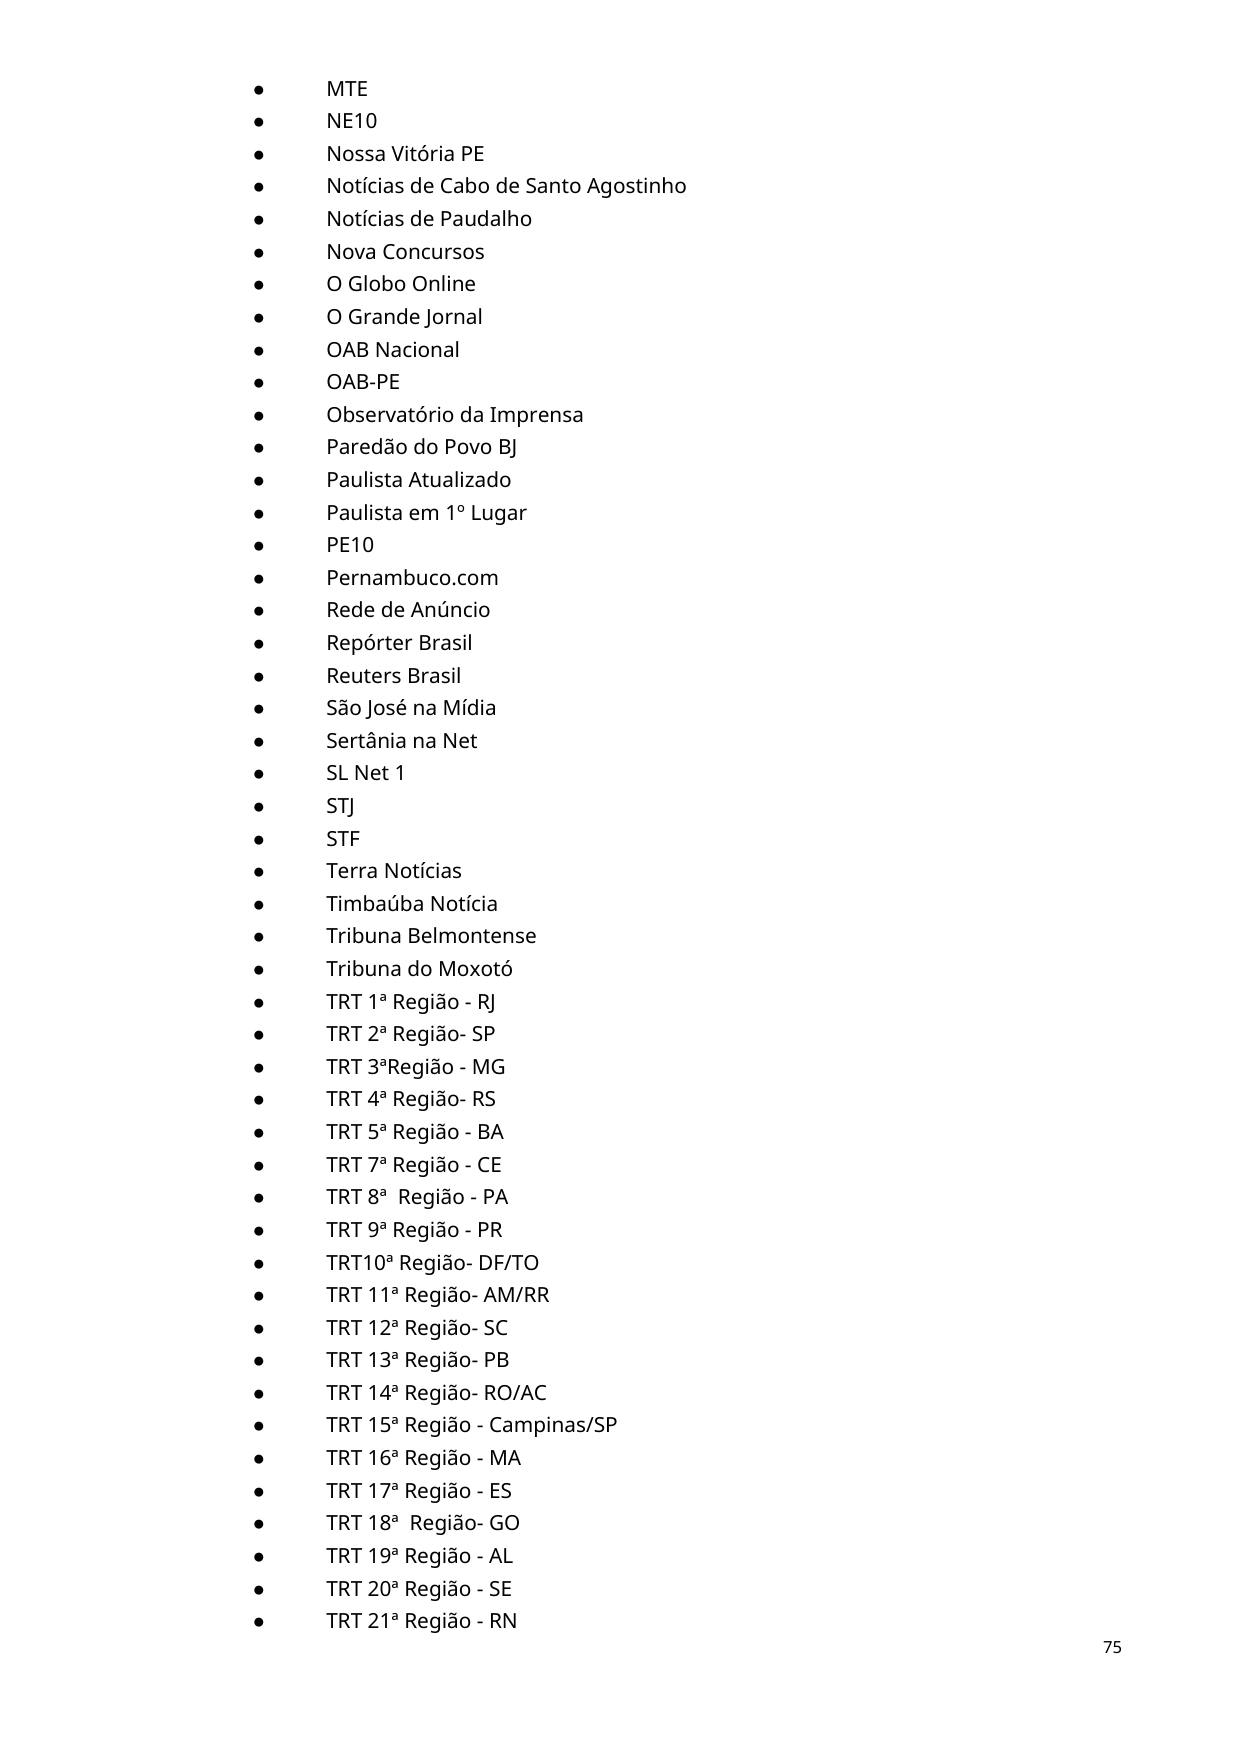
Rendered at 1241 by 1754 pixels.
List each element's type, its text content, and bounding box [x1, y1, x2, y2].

list TRT 21ª Região - RN [252, 1606, 1122, 1635]
list TRT 8ª Região - PA [252, 1182, 1122, 1211]
list Reuters Brasil [252, 661, 1122, 689]
list TRT 7ª Região - CE [252, 1150, 1122, 1178]
list STF [252, 824, 1122, 852]
list TRT 19ª Região - AL [252, 1541, 1122, 1569]
list TRT 11ª Região- AM/RR [252, 1280, 1122, 1309]
list Tribuna do Moxotó [252, 954, 1122, 983]
list TRT 2ª Região- SP [252, 1019, 1122, 1048]
list MTE [252, 74, 1122, 102]
list São José na Mídia [252, 693, 1122, 722]
list TRT 12ª Região- SC [252, 1313, 1122, 1341]
list OAB-PE [252, 367, 1122, 396]
list TRT 13ª Região- PB [252, 1345, 1122, 1374]
list TRT 20ª Região - SE [252, 1574, 1122, 1602]
list O Grande Jornal [252, 302, 1122, 331]
list Paulista Atualizado [252, 465, 1122, 493]
list TRT 4ª Região- RS [252, 1084, 1122, 1113]
list OAB Nacional [252, 335, 1122, 363]
list Pernambuco.com [252, 563, 1122, 591]
list Nova Concursos [252, 237, 1122, 265]
list Paulista em 1º Lugar [252, 498, 1122, 526]
list TRT 5ª Região - BA [252, 1117, 1122, 1146]
list O Globo Online [252, 269, 1122, 298]
list Timbaúba Notícia [252, 889, 1122, 917]
list Sertânia na Net [252, 726, 1122, 754]
list TRT10ª Região- DF/TO [252, 1248, 1122, 1276]
list Paredão do Povo BJ [252, 432, 1122, 461]
list TRT 14ª Região- RO/AC [252, 1378, 1122, 1406]
list Rede de Anúncio [252, 596, 1122, 624]
list TRT 1ª Região - RJ [252, 987, 1122, 1015]
list TRT 18ª Região- GO [252, 1508, 1122, 1537]
list TRT 16ª Região - MA [252, 1443, 1122, 1472]
list TRT 17ª Região - ES [252, 1476, 1122, 1504]
list Terra Notícias [252, 856, 1122, 885]
list Repórter Brasil [252, 628, 1122, 657]
list Notícias de Cabo de Santo Agostinho [252, 172, 1122, 200]
list PE10 [252, 530, 1122, 559]
list Nossa Vitória PE [252, 139, 1122, 167]
list TRT 9ª Região - PR [252, 1215, 1122, 1243]
list Notícias de Paudalho [252, 204, 1122, 233]
list Tribuna Belmontense [252, 922, 1122, 950]
list TRT 15ª Região - Campinas/SP [252, 1411, 1122, 1439]
list NE10 [252, 106, 1122, 135]
list TRT 3ªRegião - MG [252, 1052, 1122, 1080]
list Observatório da Imprensa [252, 400, 1122, 428]
list STJ [252, 791, 1122, 819]
list SL Net 1 [252, 758, 1122, 787]
